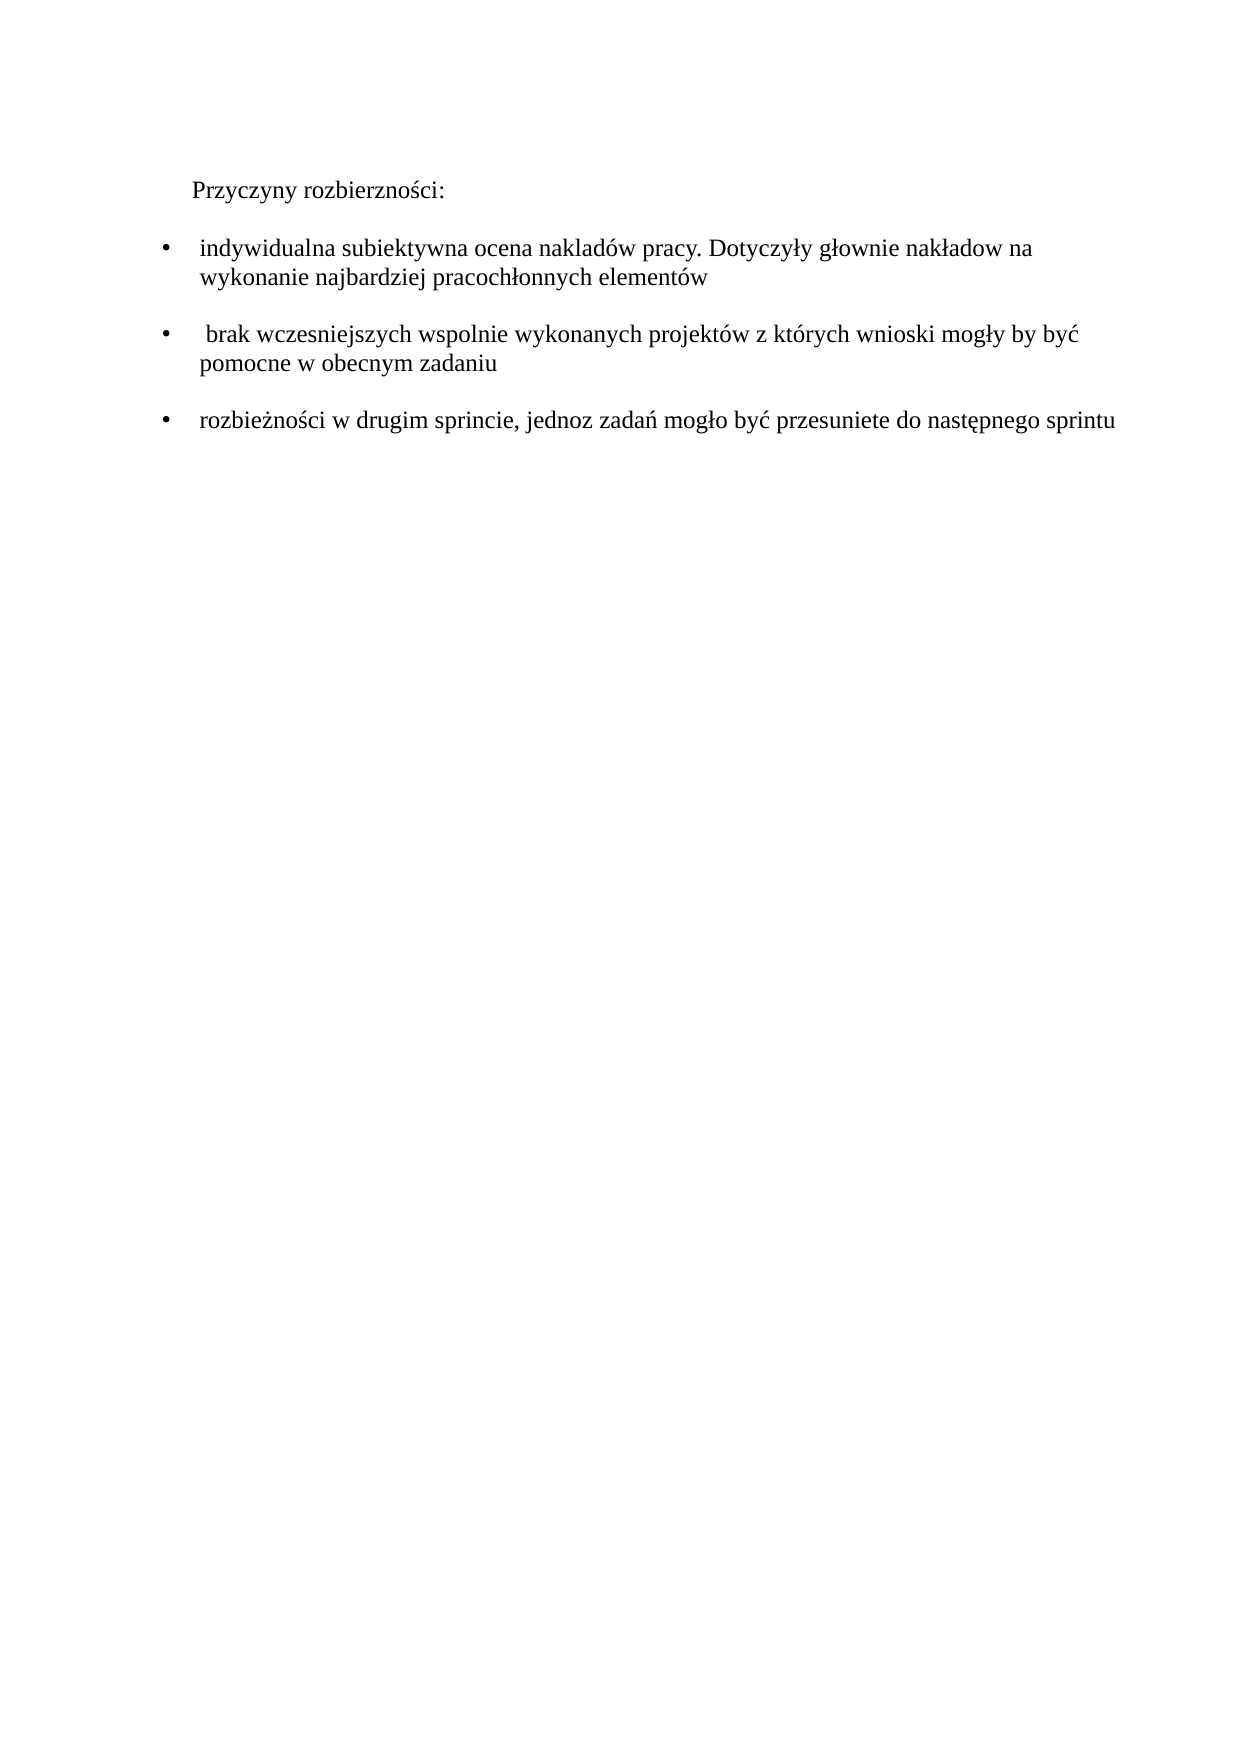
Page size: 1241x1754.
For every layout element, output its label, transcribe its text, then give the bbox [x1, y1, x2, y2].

text Przyczyny rozbierzności: [118, 176, 1122, 204]
list brak wczesniejszych wspolnie wykonanych projektów z których wnioski mogły by być pomocne w obecnym zadaniu [162, 319, 1122, 377]
list rozbieżności w drugim sprincie, jednoz zadań mogło być przesuniete do następnego sprintu [162, 406, 1122, 434]
list indywidualna subiektywna ocena nakladów pracy. Dotyczyły głownie nakładow na wykonanie najbardziej pracochłonnych elementów [162, 233, 1122, 291]
